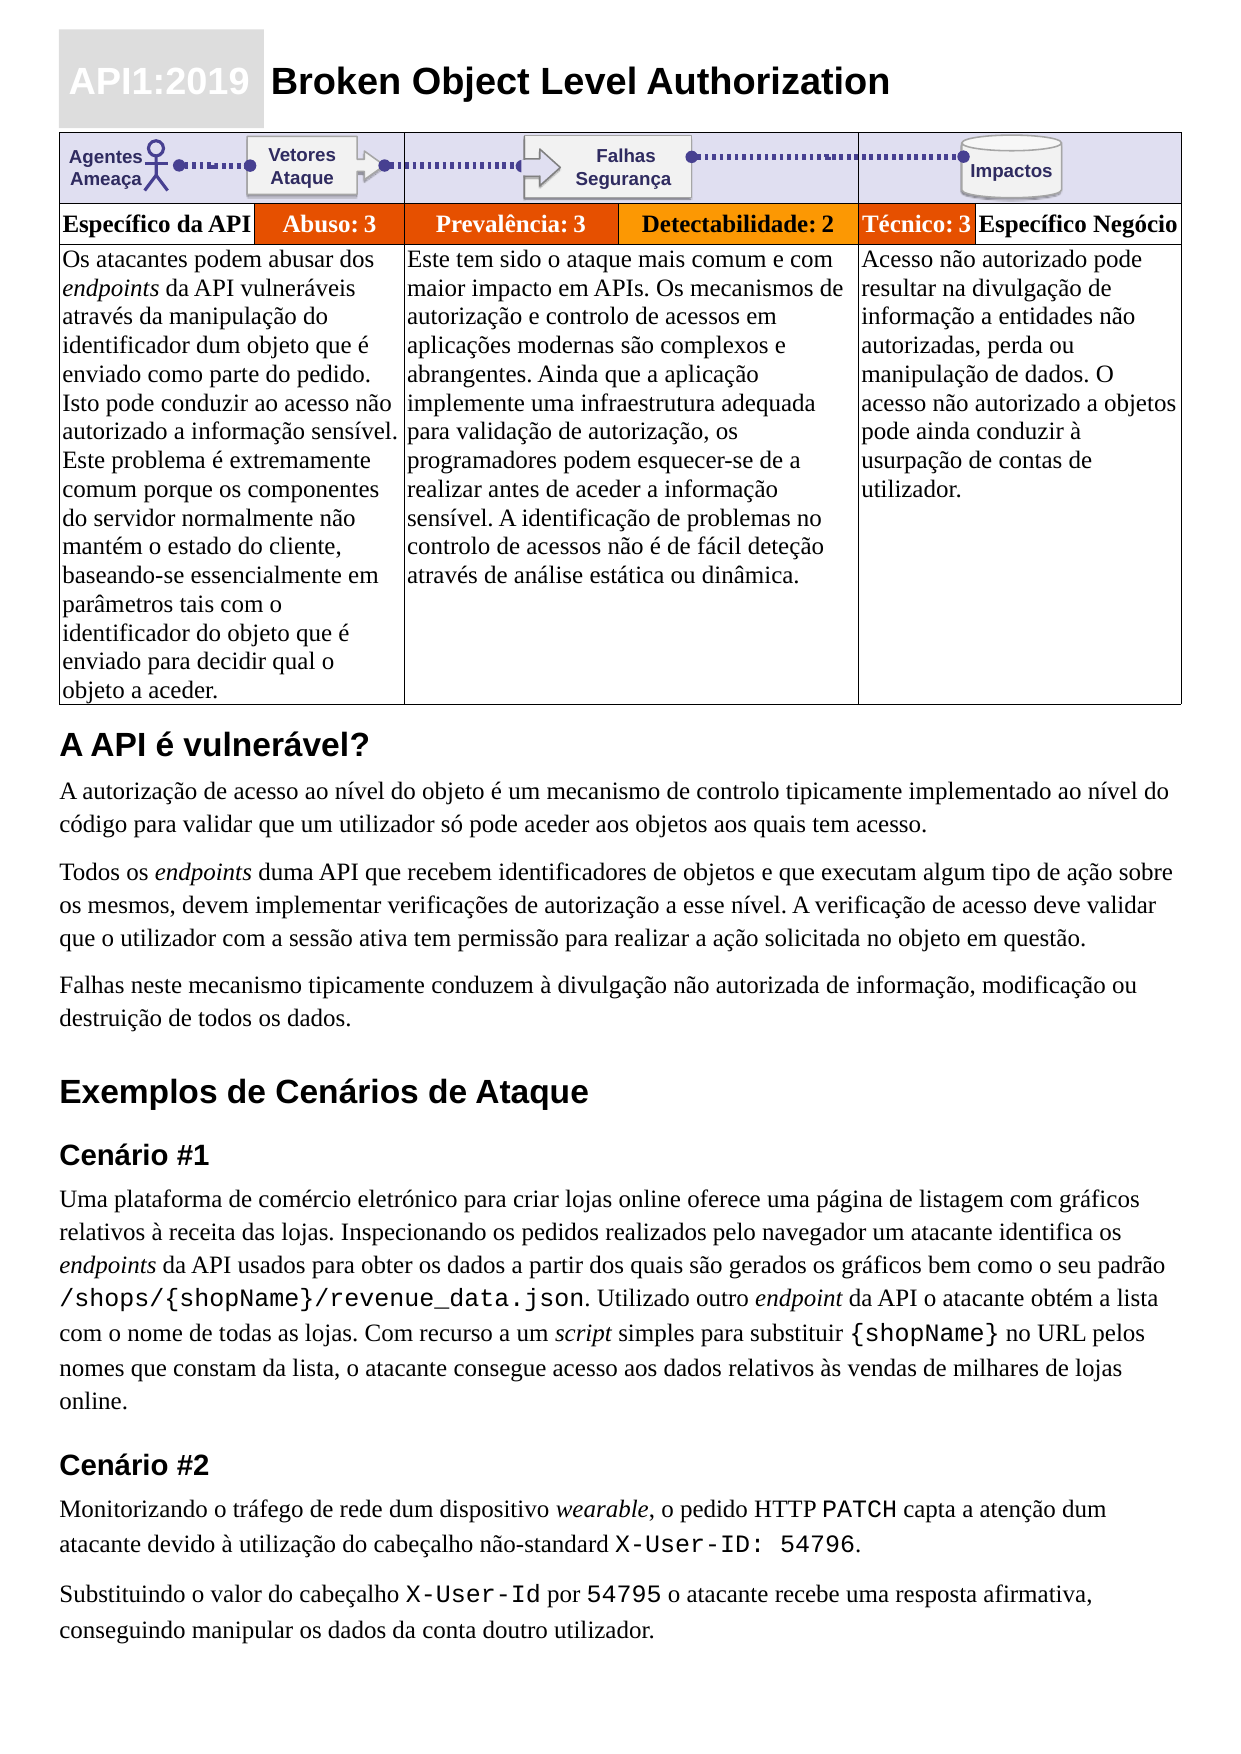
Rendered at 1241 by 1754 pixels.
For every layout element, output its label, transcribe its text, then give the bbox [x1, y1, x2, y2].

text Falhas neste mecanismo tipicamente conduzem à divulgação não autorizada de informação, modificação ou destruição de todos os dados. [59, 970, 1181, 1032]
table_header [405, 133, 618, 203]
table_header [618, 133, 858, 203]
subtitle Cenário #2 [59, 1448, 1181, 1482]
table_cell Técnico: 3 [859, 204, 975, 244]
text Uma plataforma de comércio eletrónico para criar lojas online oferece uma página de listagem com gráficos relativos à receita das lojas. Inspecionando os pedidos realizados pelo navegador um atacante identifica os endpoints da API usados para obter os dados a partir dos quais são gerados os gráficos bem como o seu padrão /shops/{shopName}/revenue_data.json. Utilizado outro endpoint da API o atacante obtém a lista com o nome de todas as lojas. Com recurso a um script simples para substituir {shopName} no URL pelos nomes que constam da lista, o atacante consegue acesso aos dados relativos às vendas de milhares de lojas online. [59, 1184, 1181, 1415]
text Monitorizando o tráfego de rede dum dispositivo wearable, o pedido HTTP PATCH capta a atenção dum atacante devido à utilização do cabeçalho não-standard X-User-ID: 54796. [59, 1494, 1181, 1560]
table_cell Abuso: 3 [255, 204, 404, 244]
text Substituindo o valor do cabeçalho X-User-Id por 54795 o atacante recebe uma resposta afirmativa, conseguindo manipular os dados da conta doutro utilizador. [59, 1579, 1181, 1643]
table_cell Os atacantes podem abusar dos endpoints da API vulneráveis através da manipulação do identificador dum objeto que é enviado como parte do pedido. Isto pode conduzir ao acesso não autorizado a informação sensível. Este problema é extremamente comum porque os componentes do servidor normalmente não mantém o estado do cliente, baseando-se essencialmente em parâmetros tais com o identificador do objeto que é enviado para decidir qual o objeto a aceder. [60, 245, 404, 704]
text A autorização de acesso ao nível do objeto é um mecanismo de controlo tipicamente implementado ao nível do código para validar que um utilizador só pode aceder aos objetos aos quais tem acesso. [59, 776, 1181, 838]
text Todos os endpoints duma API que recebem identificadores de objetos e que executam algum tipo de ação sobre os mesmos, devem implementar verificações de autorização a esse nível. A verificação de acesso deve validar que o utilizador com a sessão ativa tem permissão para realizar a ação solicitada no objeto em questão. [59, 857, 1181, 951]
subtitle Cenário #1 [59, 1137, 1181, 1171]
subtitle Exemplos de Cenários de Ataque [59, 1072, 1181, 1110]
table_header [254, 133, 404, 203]
table_header [60, 133, 254, 203]
table_cell Específico da API [60, 204, 254, 244]
table_cell Detectabilidade: 2 [619, 204, 858, 244]
table_cell Acesso não autorizado pode resultar na divulgação de informação a entidades não autorizadas, perda ou manipulação de dados. O acesso não autorizado a objetos pode ainda conduzir à usurpação de contas de utilizador. [859, 245, 1181, 704]
table_cell Prevalência: 3 [405, 204, 618, 244]
subtitle A API é vulnerável? [59, 725, 1181, 763]
table_header [859, 133, 975, 203]
table_header [975, 133, 1181, 203]
table_cell Específico Negócio [976, 204, 1181, 244]
table_cell Este tem sido o ataque mais comum e com maior impacto em APIs. Os mecanismos de autorização e controlo de acessos em aplicações modernas são complexos e abrangentes. Ainda que a aplicação implemente uma infraestrutura adequada para validação de autorização, os programadores podem esquecer-se de a realizar antes de aceder a informação sensível. A identificação de problemas no controlo de acessos não é de fácil deteção através de análise estática ou dinâmica. [405, 245, 858, 704]
